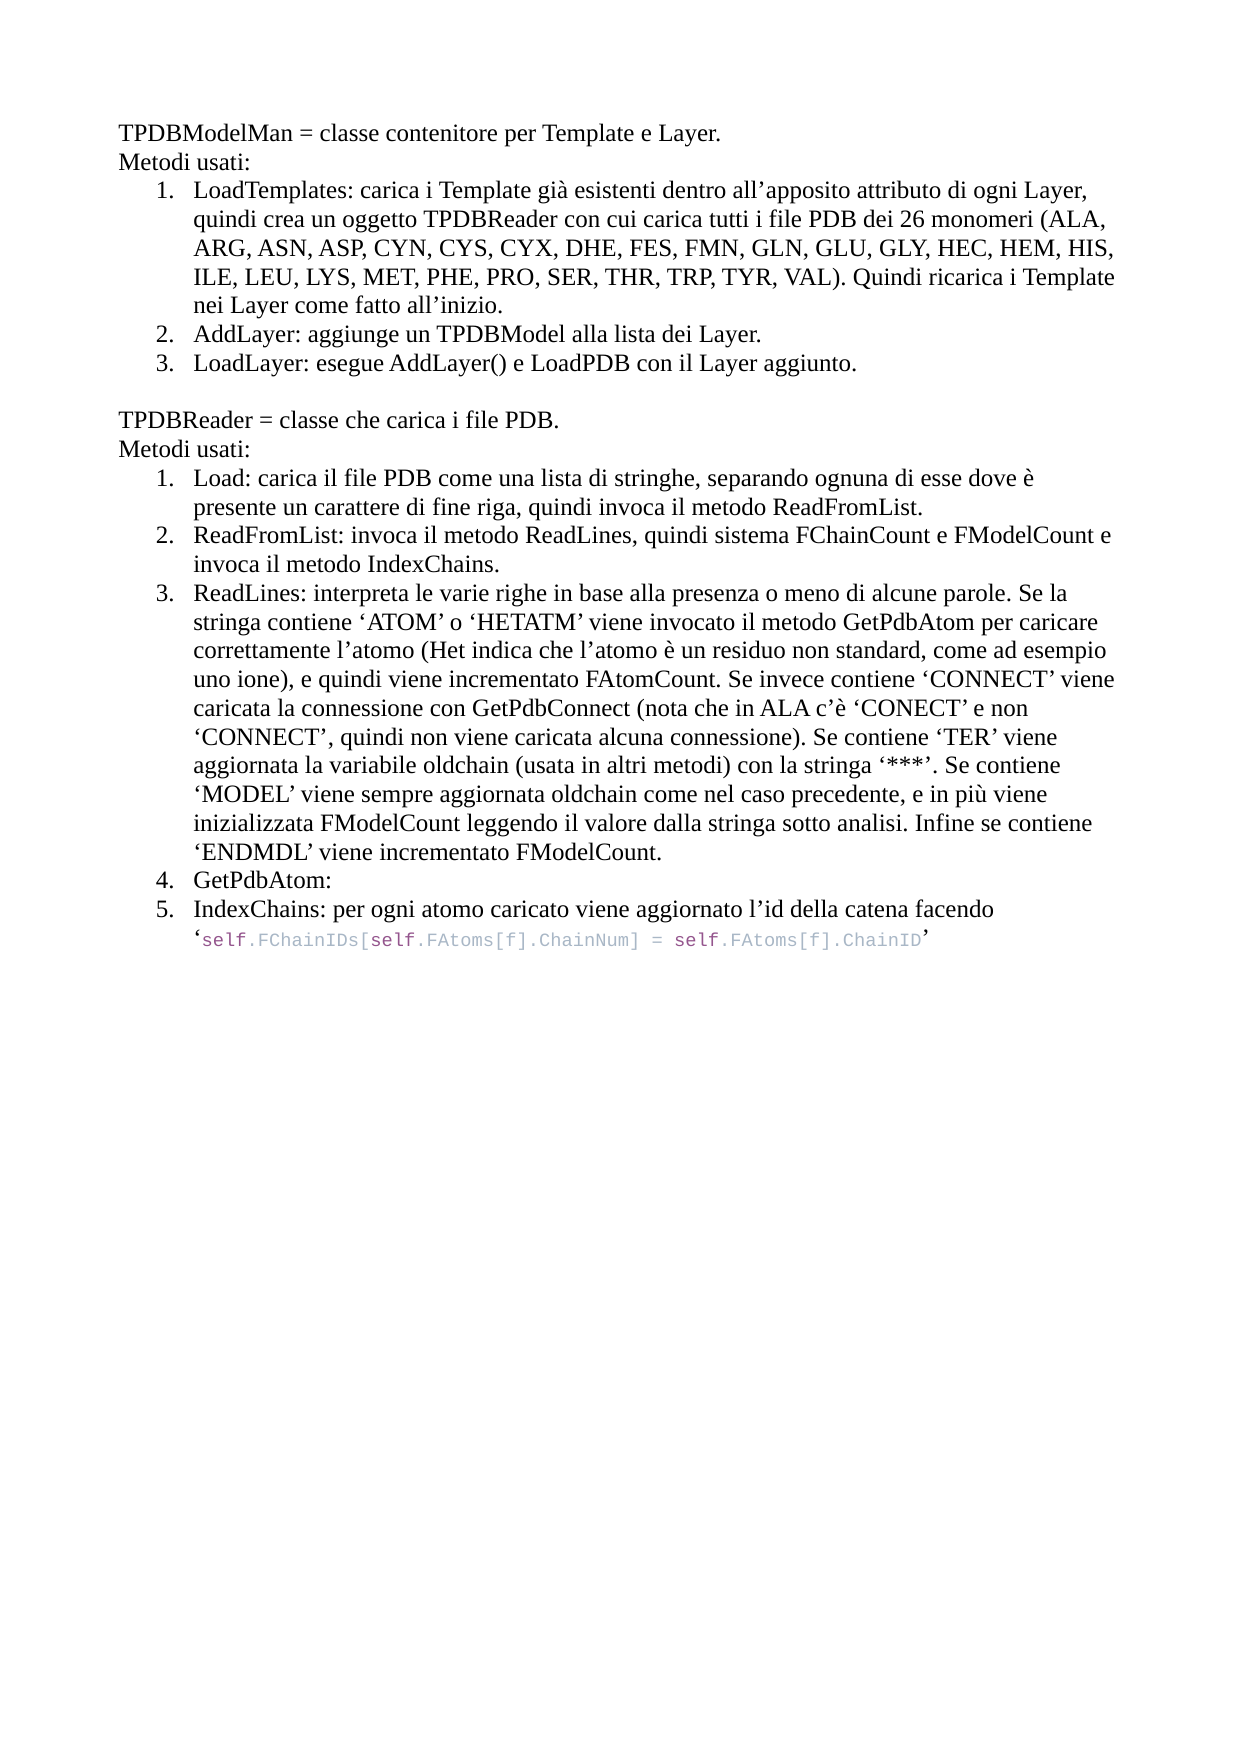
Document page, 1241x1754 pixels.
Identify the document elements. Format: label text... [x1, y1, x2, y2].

list AddLayer: aggiunge un TPDBModel alla lista dei Layer. [156, 319, 1122, 348]
list ReadFromList: invoca il metodo ReadLines, quindi sistema FChainCount e FModelCount e invoca il metodo IndexChains. [156, 521, 1122, 578]
text TPDBReader = classe che carica i file PDB. [118, 406, 1122, 434]
list Load: carica il file PDB come una lista di stringhe, separando ognuna di esse dove è presente un carattere di fine riga, quindi invoca il metodo ReadFromList. [156, 463, 1122, 521]
text Metodi usati: [118, 434, 1122, 463]
list GetPdbAtom: [156, 866, 1122, 894]
list IndexChains: per ogni atomo caricato viene aggiornato l’id della catena facendo ‘self.FChainIDs[self.FAtoms[f].ChainNum] = self.FAtoms[f].ChainID’ [156, 894, 1122, 952]
list LoadLayer: esegue AddLayer() e LoadPDB con il Layer aggiunto. [156, 348, 1122, 377]
list LoadTemplates: carica i Template già esistenti dentro all’apposito attributo di ogni Layer, quindi crea un oggetto TPDBReader con cui carica tutti i file PDB dei 26 monomeri (ALA, ARG, ASN, ASP, CYN, CYS, CYX, DHE, FES, FMN, GLN, GLU, GLY, HEC, HEM, HIS, ILE, LEU, LYS, MET, PHE, PRO, SER, THR, TRP, TYR, VAL). Quindi ricarica i Template nei Layer come fatto all’inizio. [156, 176, 1122, 319]
list ReadLines: interpreta le varie righe in base alla presenza o meno di alcune parole. Se la stringa contiene ‘ATOM’ o ‘HETATM’ viene invocato il metodo GetPdbAtom per caricare correttamente l’atomo (Het indica che l’atomo è un residuo non standard, come ad esempio uno ione), e quindi viene incrementato FAtomCount. Se invece contiene ‘CONNECT’ viene caricata la connessione con GetPdbConnect (nota che in ALA c’è ‘CONECT’ e non ‘CONNECT’, quindi non viene caricata alcuna connessione). Se contiene ‘TER’ viene aggiornata la variabile oldchain (usata in altri metodi) con la stringa ‘***’. Se contiene ‘MODEL’ viene sempre aggiornata oldchain come nel caso precedente, e in più viene inizializzata FModelCount leggendo il valore dalla stringa sotto analisi. Infine se contiene ‘ENDMDL’ viene incrementato FModelCount. [156, 578, 1122, 866]
text Metodi usati: [118, 147, 1122, 176]
text TPDBModelMan = classe contenitore per Template e Layer. [118, 118, 1122, 147]
